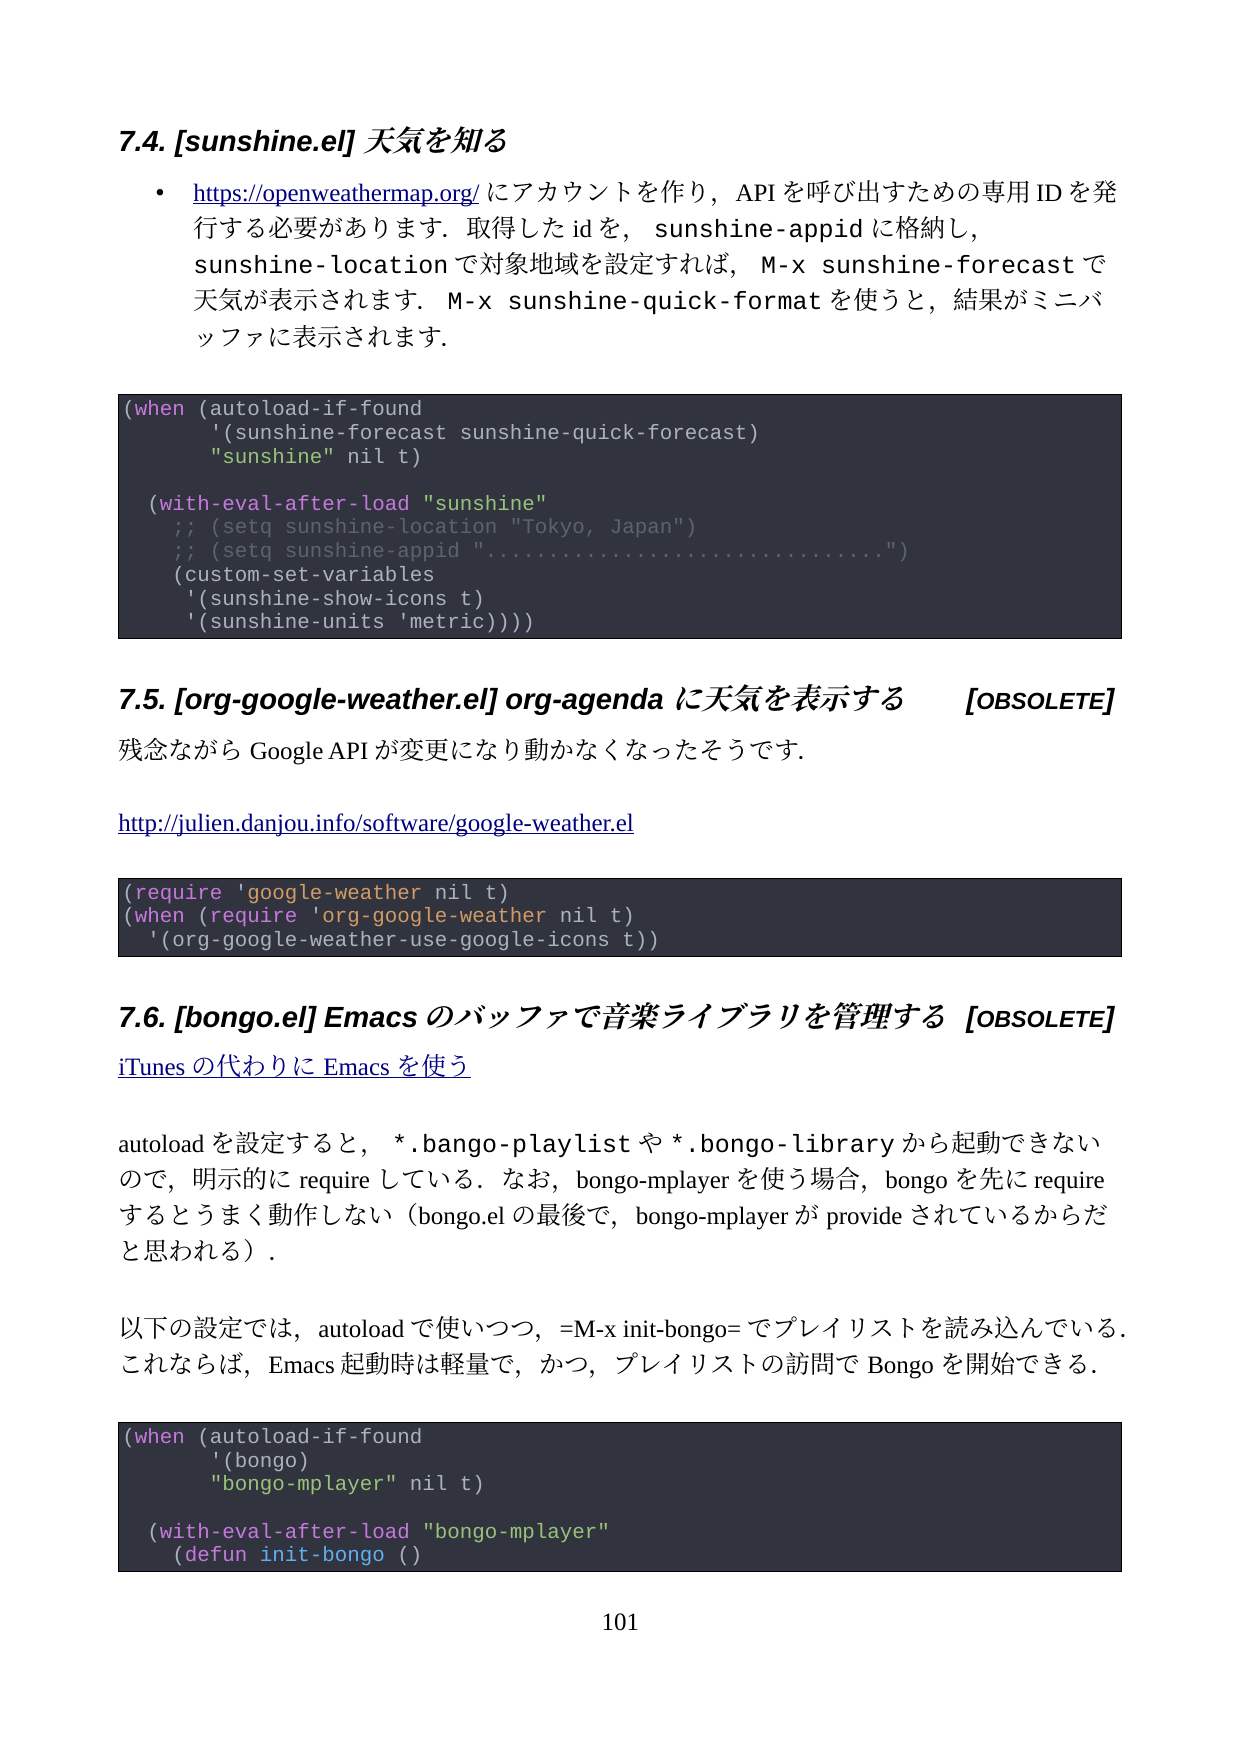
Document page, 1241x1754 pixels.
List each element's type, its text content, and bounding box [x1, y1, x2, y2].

subtitle [org-google-weather.el] org-agenda に天気を表示する [obsolete] [118, 676, 1122, 718]
text '(bongo) [119, 1446, 1121, 1469]
text ;; (setq sunshine-appid "................................") [119, 536, 1121, 560]
text (with-eval-after-load "sunshine" [119, 489, 1121, 513]
text (when (autoload-if-found [119, 1423, 1121, 1446]
text "sunshine" nil t) [119, 442, 1121, 465]
text '(sunshine-forecast sunshine-quick-forecast) [119, 418, 1121, 442]
text (when (autoload-if-found [119, 395, 1121, 418]
text (custom-set-variables [119, 560, 1121, 583]
text '(sunshine-show-icons t) [119, 583, 1121, 607]
text 残念ながら Google API が変更になり動かなくなったそうです． [118, 731, 1122, 795]
text http://julien.danjou.info/software/google-weather.el [118, 808, 1122, 865]
text '(sunshine-units 'metric)))) [119, 607, 1121, 638]
text (with-eval-after-load "bongo-mplayer" [119, 1517, 1121, 1540]
text iTunes の代わりに Emacs を使う [118, 1048, 1122, 1111]
subtitle [bongo.el] Emacsのバッファで音楽ライブラリを管理する [obsolete] [118, 994, 1122, 1036]
text (when (require 'org-google-weather nil t) [119, 901, 1121, 925]
text (require 'google-weather nil t) [119, 879, 1121, 901]
text 以下の設定では，autoload で使いつつ，=M-x init-bongo= でプレイリストを読み込んでいる．これならば，Emacs起動時は軽量で，かつ，プレイリストの訪問で Bongo を開始できる． [118, 1309, 1122, 1409]
text '(org-google-weather-use-google-icons t)) [119, 925, 1121, 956]
text autoload を設定すると， *.bango-playlist や *.bongo-library から起動できないので，明示的に require している．なお，bongo-mplayer を使う場合，bongo を先にrequireするとうまく動作しない（bongo.el の最後で，bongo-mplayer が provide されているからだと思われる）． [118, 1124, 1122, 1296]
subtitle [sunshine.el] 天気を知る [118, 118, 1122, 160]
text "bongo-mplayer" nil t) [119, 1469, 1121, 1493]
text (defun init-bongo () [119, 1540, 1121, 1571]
list https://openweathermap.org/ にアカウントを作り，APIを呼び出すための専用IDを発行する必要があります．取得した idを， sunshine-appid に格納し， sunshine-location で対象地域を設定すれば， M-x sunshine-forecast で天気が表示されます． M-x sunshine-quick-format を使うと，結果がミニバッファに表示されます． [156, 172, 1122, 382]
text ;; (setq sunshine-location "Tokyo, Japan") [119, 513, 1121, 536]
